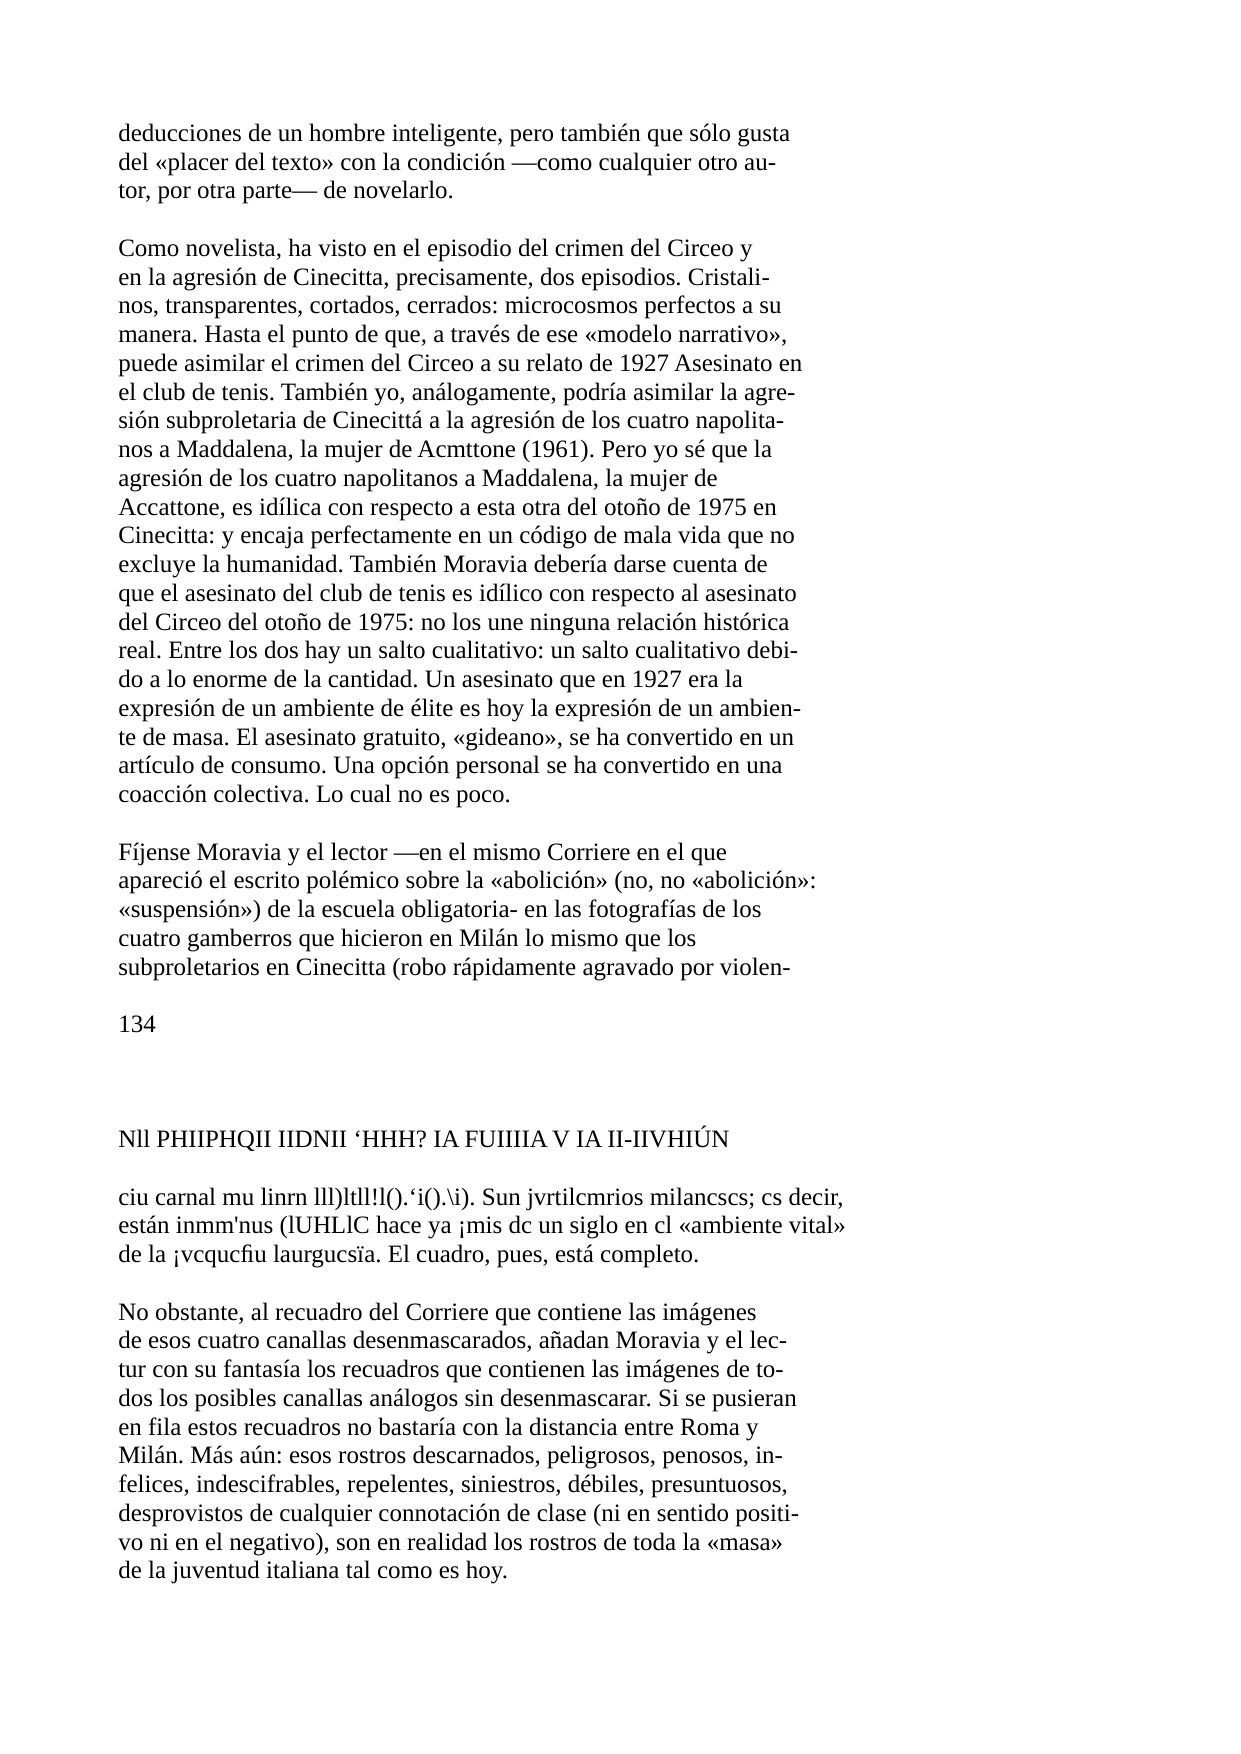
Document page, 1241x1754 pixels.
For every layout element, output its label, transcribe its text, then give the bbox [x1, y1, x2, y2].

text No obstante, al recuadro del Corriere que contiene las imágenes [118, 1297, 1122, 1326]
text del «placer del texto» con la condición —como cualquier otro au- [118, 147, 1122, 176]
text manera. Hasta el punto de que, a través de ese «modelo narrativo», [118, 319, 1122, 348]
text dos los posibles canallas análogos sin desenmascarar. Si se pusieran [118, 1383, 1122, 1412]
text están inmm'nus (lUHLlC hace ya ¡mis dc un siglo en cl «ambiente vital» [118, 1211, 1122, 1239]
text sión subproletaria de Cinecittá a la agresión de los cuatro napolita- [118, 406, 1122, 434]
text Milán. Más aún: esos rostros descarnados, peligrosos, penosos, in- [118, 1441, 1122, 1469]
text desprovistos de cualquier connotación de clase (ni en sentido positi- [118, 1498, 1122, 1527]
text puede asimilar el crimen del Circeo a su relato de 1927 Asesinato en [118, 348, 1122, 377]
text tor, por otra parte— de novelarlo. [118, 176, 1122, 204]
text subproletarios en Cinecitta (robo rápidamente agravado por violen- [118, 952, 1122, 981]
text de la juventud italiana tal como es hoy. [118, 1556, 1122, 1584]
text en la agresión de Cinecitta, precisamente, dos episodios. Cristali- [118, 262, 1122, 291]
text do a lo enorme de la cantidad. Un asesinato que en 1927 era la [118, 664, 1122, 693]
text del Circeo del otoño de 1975: no los une ninguna relación histórica [118, 607, 1122, 636]
text coacción colectiva. Lo cual no es poco. [118, 779, 1122, 808]
text tur con su fantasía los recuadros que contienen las imágenes de to- [118, 1354, 1122, 1383]
text expresión de un ambiente de élite es hoy la expresión de un ambien- [118, 693, 1122, 722]
text nos, transparentes, cortados, cerrados: microcosmos perfectos a su [118, 291, 1122, 319]
text vo ni en el negativo), son en realidad los rostros de toda la «masa» [118, 1527, 1122, 1556]
text «suspensión») de la escuela obligatoria- en las fotografías de los [118, 894, 1122, 923]
text nos a Maddalena, la mujer de Acmttone (1961). Pero yo sé que la [118, 434, 1122, 463]
text Accattone, es idílica con respecto a esta otra del otoño de 1975 en [118, 492, 1122, 521]
text excluye la humanidad. También Moravia debería darse cuenta de [118, 549, 1122, 578]
text felices, indescifrables, repelentes, siniestros, débiles, presuntuosos, [118, 1469, 1122, 1498]
text deducciones de un hombre inteligente, pero también que sólo gusta [118, 118, 1122, 147]
text cuatro gamberros que hicieron en Milán lo mismo que los [118, 923, 1122, 952]
text de esos cuatro canallas desenmascarados, añadan Moravia y el lec- [118, 1326, 1122, 1354]
text que el asesinato del club de tenis es idílico con respecto al asesinato [118, 578, 1122, 607]
text Nll PHIIPHQII IIDNII ‘HHH? IA FUIIIIA V IA II-IIVHIÚN [118, 1124, 1122, 1153]
text en fila estos recuadros no bastaría con la distancia entre Roma y [118, 1412, 1122, 1441]
text agresión de los cuatro napolitanos a Maddalena, la mujer de [118, 463, 1122, 492]
text Cinecitta: y encaja perfectamente en un código de mala vida que no [118, 521, 1122, 549]
text el club de tenis. También yo, análogamente, podría asimilar la agre- [118, 377, 1122, 406]
text apareció el escrito polémico sobre la «abolición» (no, no «abolición»: [118, 866, 1122, 894]
text Fíjense Moravia y el lector —en el mismo Corriere en el que [118, 837, 1122, 866]
text Como novelista, ha visto en el episodio del crimen del Circeo y [118, 233, 1122, 262]
text 134 [118, 1009, 1122, 1038]
text de la ¡vcqucﬁu laurgucsïa. El cuadro, pues, está completo. [118, 1239, 1122, 1268]
text artículo de consumo. Una opción personal se ha convertido en una [118, 751, 1122, 779]
text real. Entre los dos hay un salto cualitativo: un salto cualitativo debi- [118, 636, 1122, 664]
text ciu carnal mu linrn lll)ltll!l().‘i().\i). Sun jvrtilcmrios milancscs; cs decir, [118, 1182, 1122, 1211]
text te de masa. El asesinato gratuito, «gideano», se ha convertido en un [118, 722, 1122, 751]
